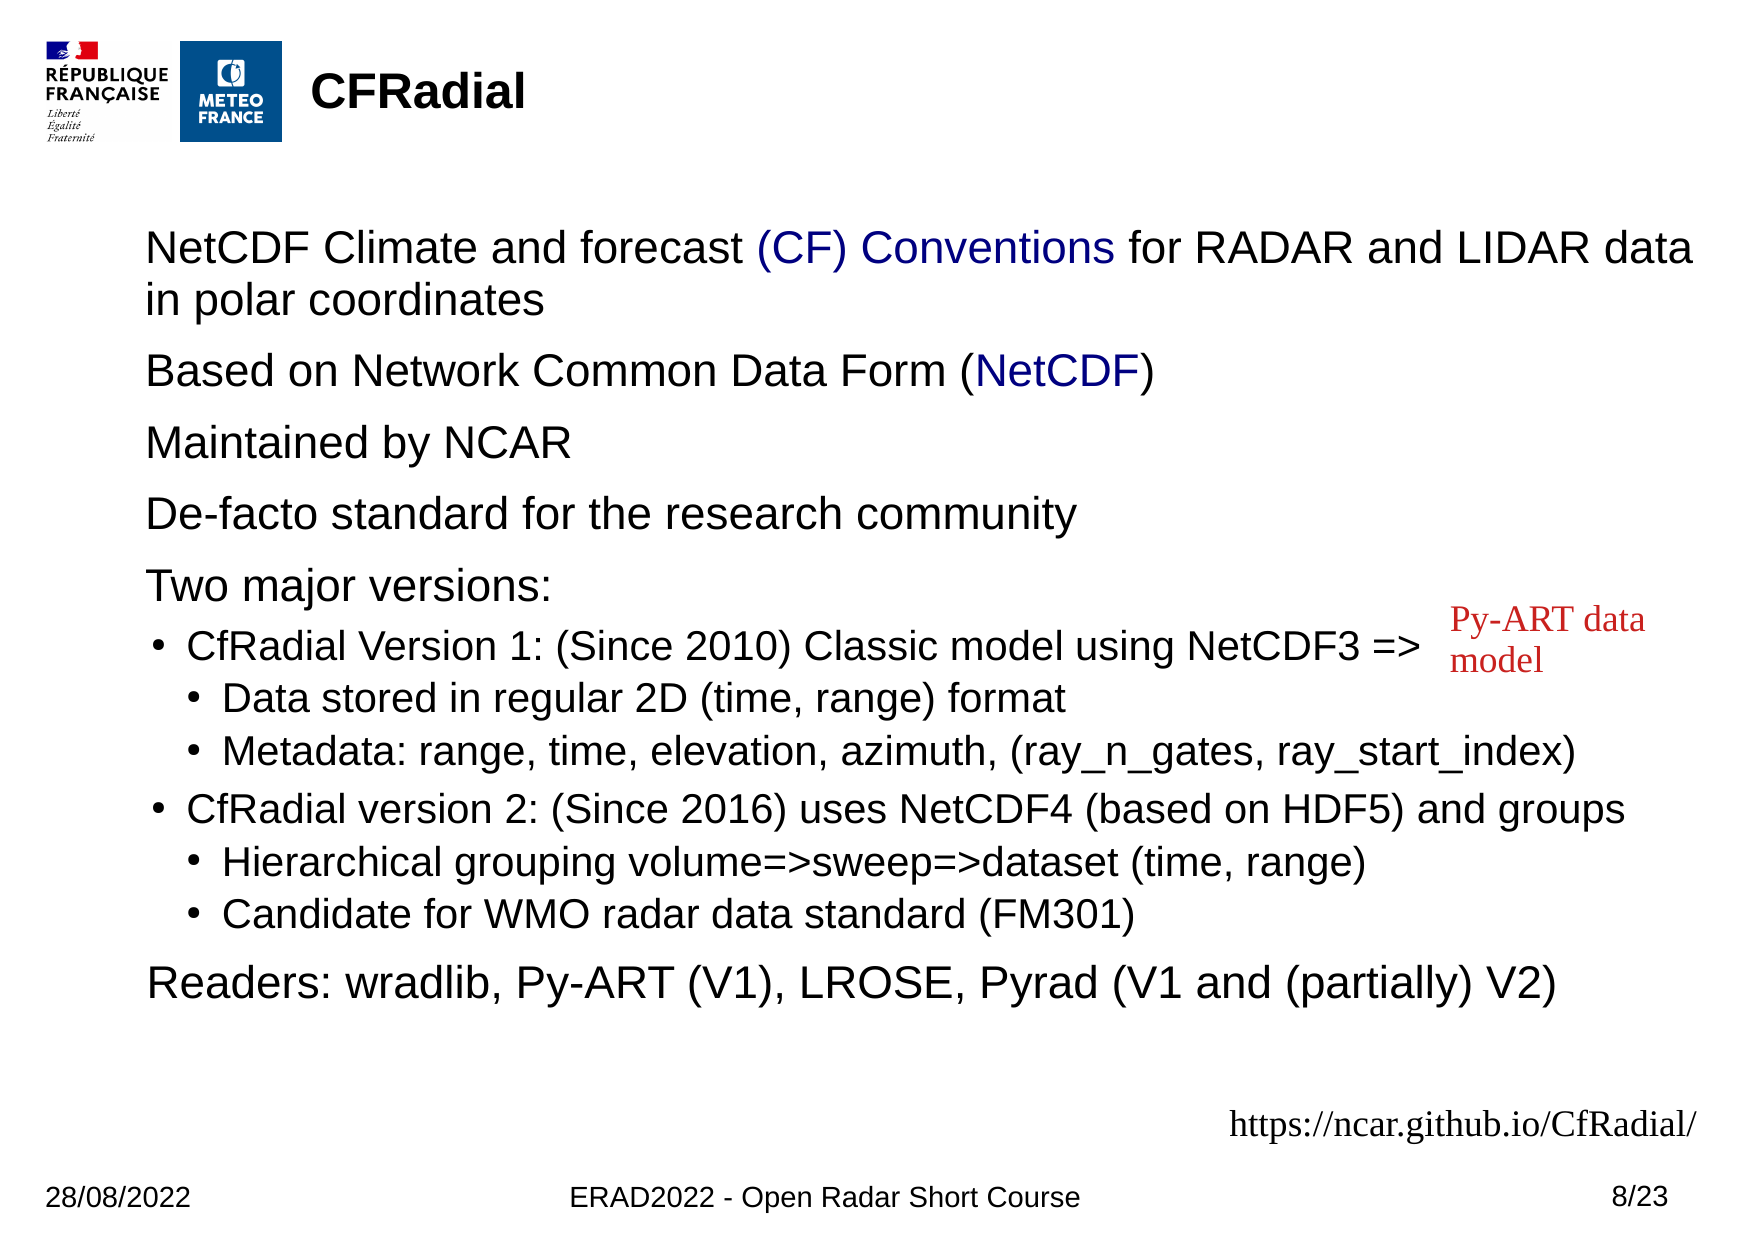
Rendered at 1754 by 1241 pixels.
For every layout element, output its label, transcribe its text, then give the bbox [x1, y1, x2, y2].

title CFRadial [310, 40, 1697, 142]
picture [46, 41, 172, 142]
text_box https://ncar.github.io/CfRadial/ [1214, 1095, 1713, 1152]
picture [180, 41, 282, 142]
text_box Py-ART data model [1435, 590, 1754, 689]
list NetCDF Climate and forecast (CF) Conventions for RADAR and LIDAR data in polar coordinates Based on Network Common Data Form (NetCDF) Maintained by NCAR De-facto standard for the research community Two major versions: CfRadial Version 1: (Since 2010) Classic model using NetCDF3 => Data stored in regular 2D (time, range) format Metadata: range, time, elevation, azimuth, (ray_n_gates, ray_start_index) CfRadial version 2: (Since 2016) uses NetCDF4 (based on HDF5) and groups Hierarchical grouping volume=>sweep=>dataset (time, range) Candidate for WMO radar data standard (FM301) Readers: wradlib, Py-ART (V1), LROSE, Pyrad (V1 and (partially) V2) [44, 222, 1712, 1118]
